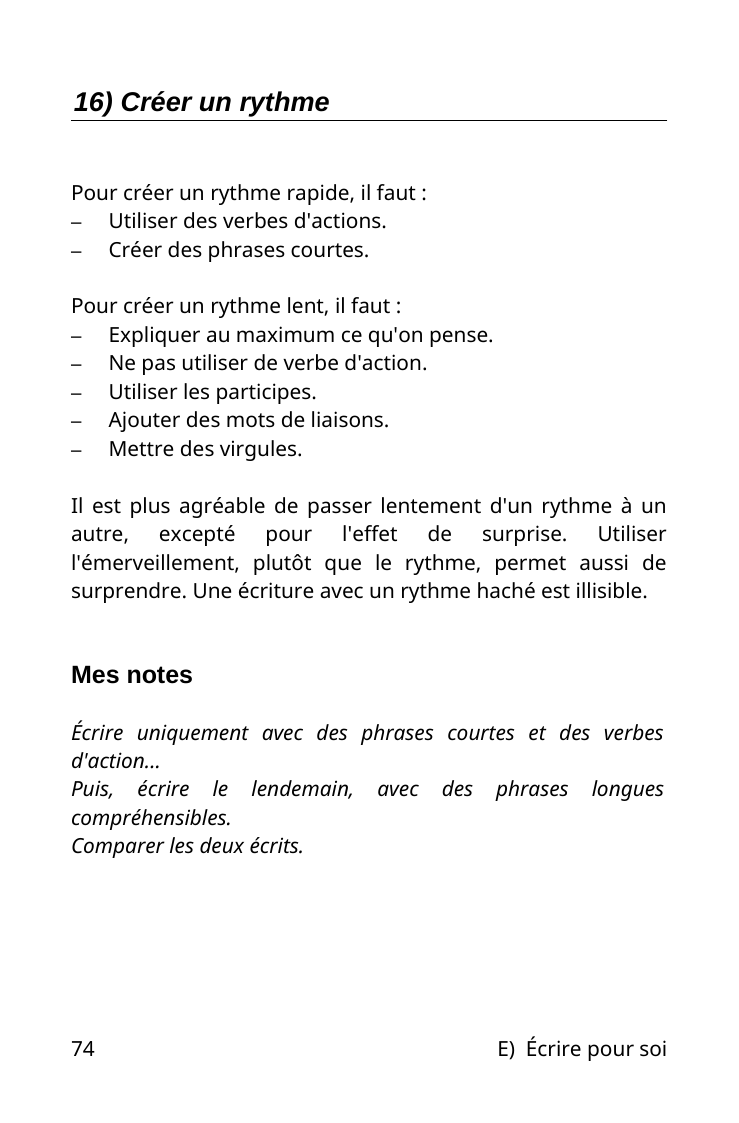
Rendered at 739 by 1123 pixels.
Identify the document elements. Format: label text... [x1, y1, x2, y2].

text Il est plus agréable de passer lentement d'un rythme à un autre, excepté pour l'effet de surprise. Utiliser l'émerveillement, plutôt que le rythme, permet aussi de surprendre. Une écriture avec un rythme haché est illisible. [71, 491, 667, 604]
text Pour créer un rythme lent, il faut : [71, 292, 667, 320]
text Puis, écrire le lendemain, avec des phrases longues compréhensibles. [71, 774, 667, 831]
list Expliquer au maximum ce qu'on pense. [71, 320, 667, 348]
list Ne pas utiliser de verbe d'action. [71, 348, 667, 377]
subtitle Mes notes [71, 661, 667, 689]
text Pour créer un rythme rapide, il faut : [71, 178, 667, 206]
list Mettre des virgules. [71, 434, 667, 462]
list Ajouter des mots de liaisons. [71, 405, 667, 434]
text Comparer les deux écrits. [71, 831, 667, 860]
list Créer des phrases courtes. [71, 235, 667, 263]
text Écrire uniquement avec des phrases courtes et des verbes d'action... [71, 718, 667, 774]
subtitle Créer un rythme [71, 84, 667, 120]
list Utiliser les participes. [71, 377, 667, 405]
list Utiliser des verbes d'actions. [71, 206, 667, 235]
